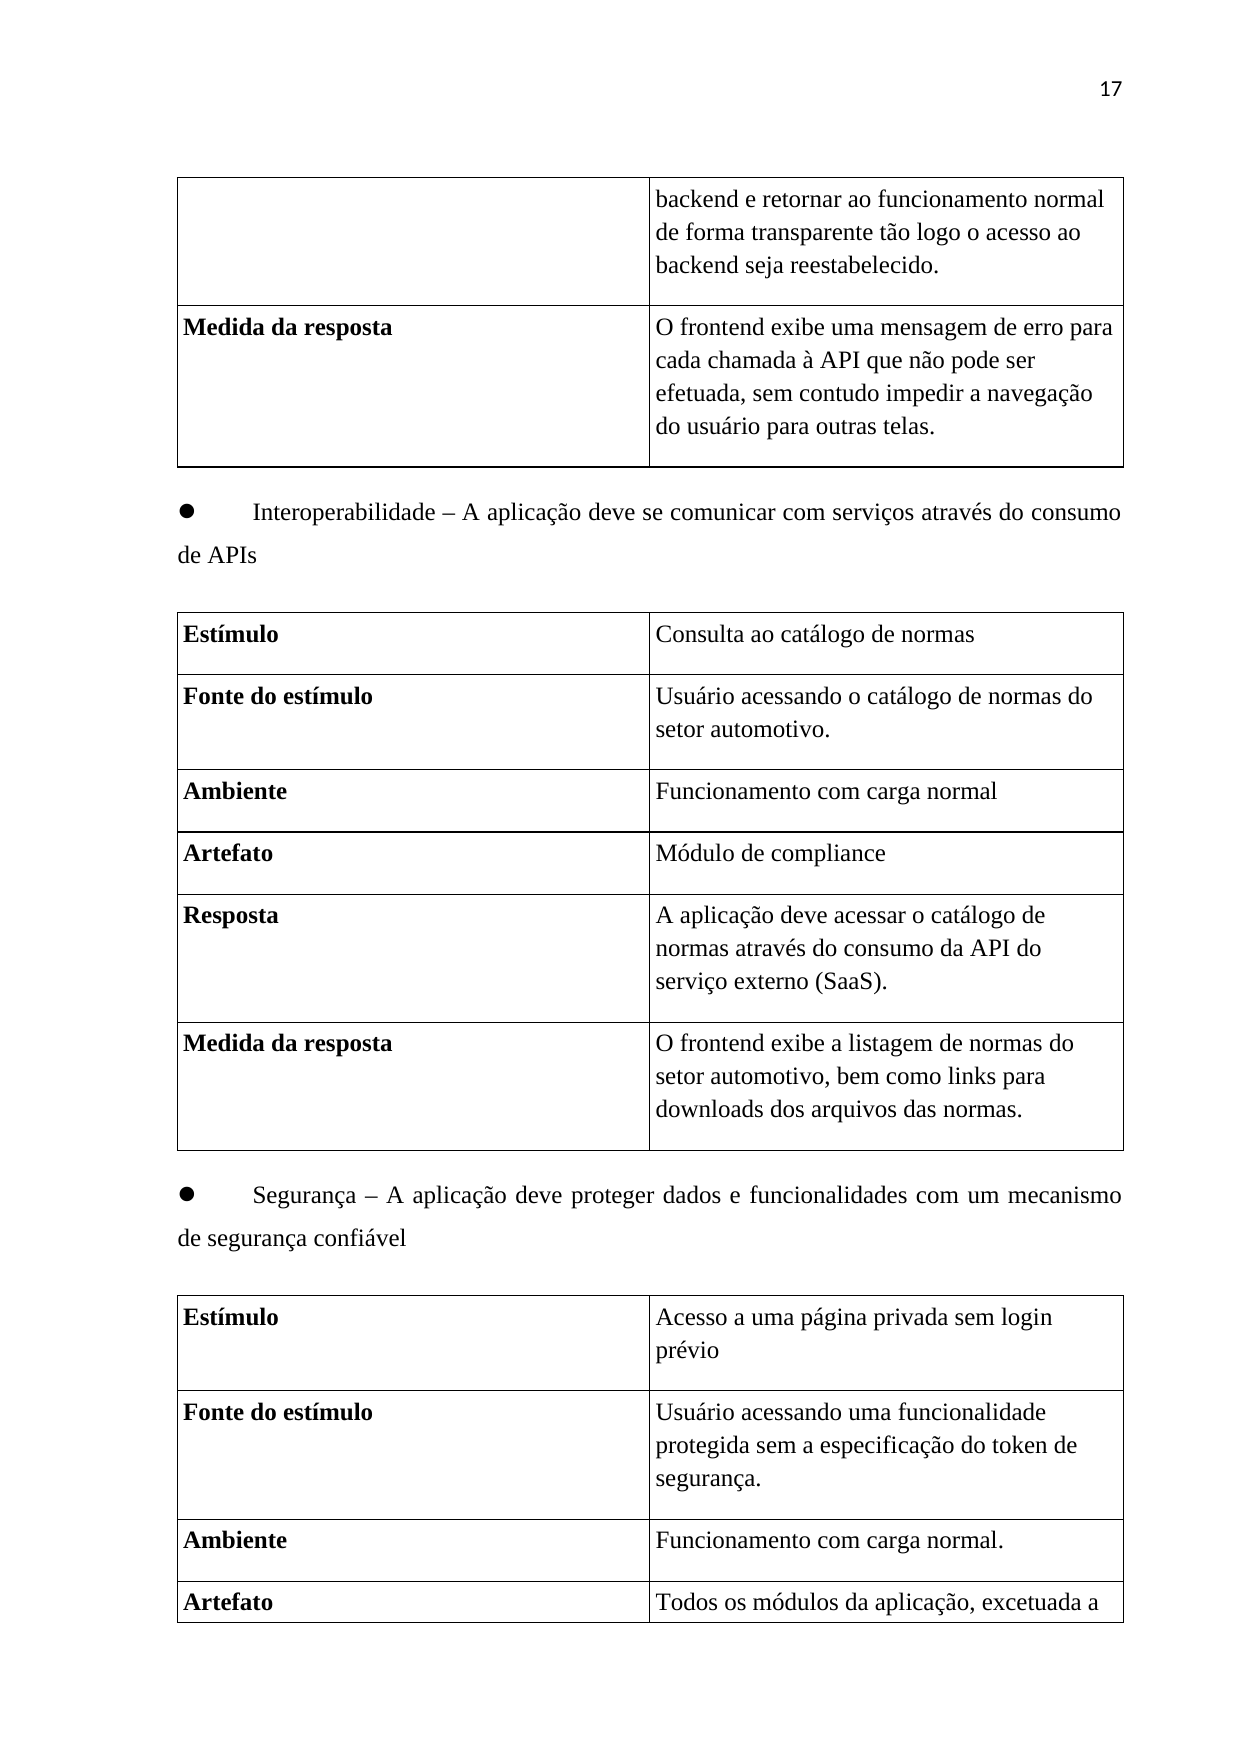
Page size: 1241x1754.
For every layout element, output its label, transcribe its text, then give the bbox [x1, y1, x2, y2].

table_cell [178, 178, 649, 305]
table_cell Fonte do estímulo [178, 675, 649, 769]
table_header Consulta ao catálogo de normas [650, 613, 1123, 674]
list Interoperabilidade – A aplicação deve se comunicar com serviços através do consumo de APIs [177, 497, 1122, 568]
table_cell Medida da resposta [178, 306, 649, 466]
table_cell Funcionamento com carga normal. [650, 1520, 1123, 1581]
table_cell A aplicação deve acessar o catálogo de normas através do consumo da API do serviço externo (SaaS). [650, 895, 1123, 1022]
table_cell Artefato [178, 833, 649, 893]
table_cell O frontend exibe a listagem de normas do setor automotivo, bem como links para downloads dos arquivos das normas. [650, 1023, 1123, 1150]
table_cell Artefato [178, 1582, 649, 1622]
table_header Acesso a uma página privada sem login prévio [650, 1296, 1123, 1390]
table_cell Funcionamento com carga normal [650, 770, 1123, 831]
table_cell backend e retornar ao funcionamento normal de forma transparente tão logo o acesso ao backend seja reestabelecido. [650, 178, 1123, 305]
table_header Estímulo [178, 1296, 649, 1390]
table_header Estímulo [178, 613, 649, 674]
table_cell Todos os módulos da aplicação, excetuada a [650, 1582, 1123, 1622]
table_cell Usuário acessando uma funcionalidade protegida sem a especificação do token de segurança. [650, 1391, 1123, 1518]
table_cell Ambiente [178, 770, 649, 831]
table_cell Usuário acessando o catálogo de normas do setor automotivo. [650, 675, 1123, 769]
table_cell Resposta [178, 895, 649, 1022]
table_cell Ambiente [178, 1520, 649, 1581]
table_cell Módulo de compliance [650, 833, 1123, 893]
table_cell O frontend exibe uma mensagem de erro para cada chamada à API que não pode ser efetuada, sem contudo impedir a navegação do usuário para outras telas. [650, 306, 1123, 466]
list Segurança – A aplicação deve proteger dados e funcionalidades com um mecanismo de segurança confiável [177, 1180, 1122, 1252]
table_cell Medida da resposta [178, 1023, 649, 1150]
table_cell Fonte do estímulo [178, 1391, 649, 1518]
